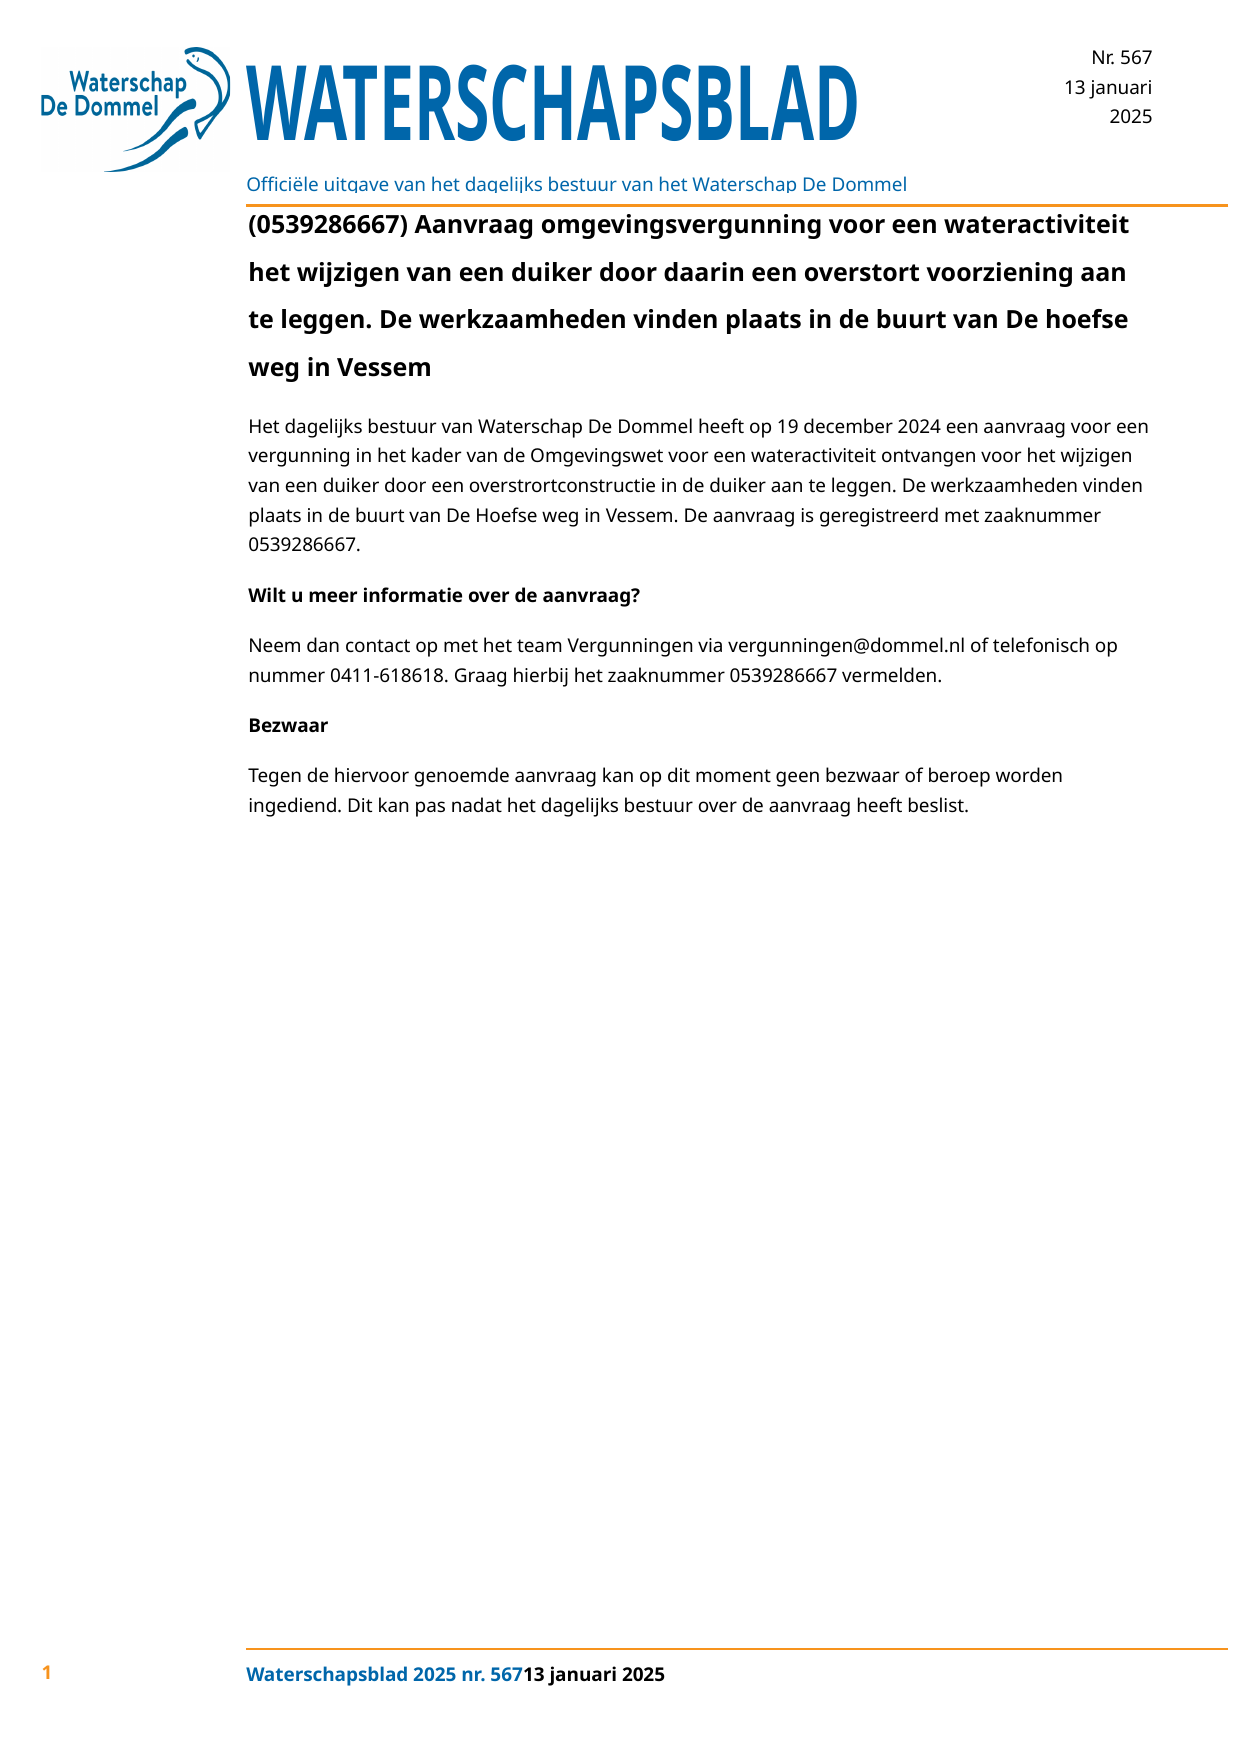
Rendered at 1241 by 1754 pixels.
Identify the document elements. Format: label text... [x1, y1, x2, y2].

text Wilt u meer informatie over de aanvraag? [248, 582, 1152, 608]
picture [45, 99, 51, 111]
text Neem dan contact op met het team Vergunningen via vergunningen@dommel.nl of telefonisch op nummer 0411-618618. Graag hierbij het zaaknummer 0539286667 vermelden. [248, 632, 1152, 688]
picture [198, 118, 210, 131]
text Het dagelijks bestuur van Waterschap De Dommel heeft op 19 december 2024 een aanvraag voor een vergunning in het kader van de Omgevingswet voor een wateractiviteit ontvangen voor het wijzigen van een duiker door een overstrortconstructie in de duiker aan te leggen. De werkzaamheden vinden plaats in de buurt van De Hoefse weg in Vessem. De aanvraag is geregistreerd met zaaknummer 0539286667. [248, 413, 1152, 557]
text Bezwaar [248, 712, 1152, 738]
picture [41, 47, 231, 172]
text Tegen de hiervoor genoemde aanvraag kan op dit moment geen bezwaar of beroep worden ingediend. Dit kan pas nadat het dagelijks bestuur over de aanvraag heeft beslist. [248, 763, 1152, 818]
picture [204, 47, 231, 76]
text (0539286667) Aanvraag omgevingsvergunning voor een wateractiviteit het wijzigen van een duiker door daarin een overstort voorziening aan te leggen. De werkzaamheden vinden plaats in de buurt van De hoefse weg in Vessem [248, 207, 1152, 384]
